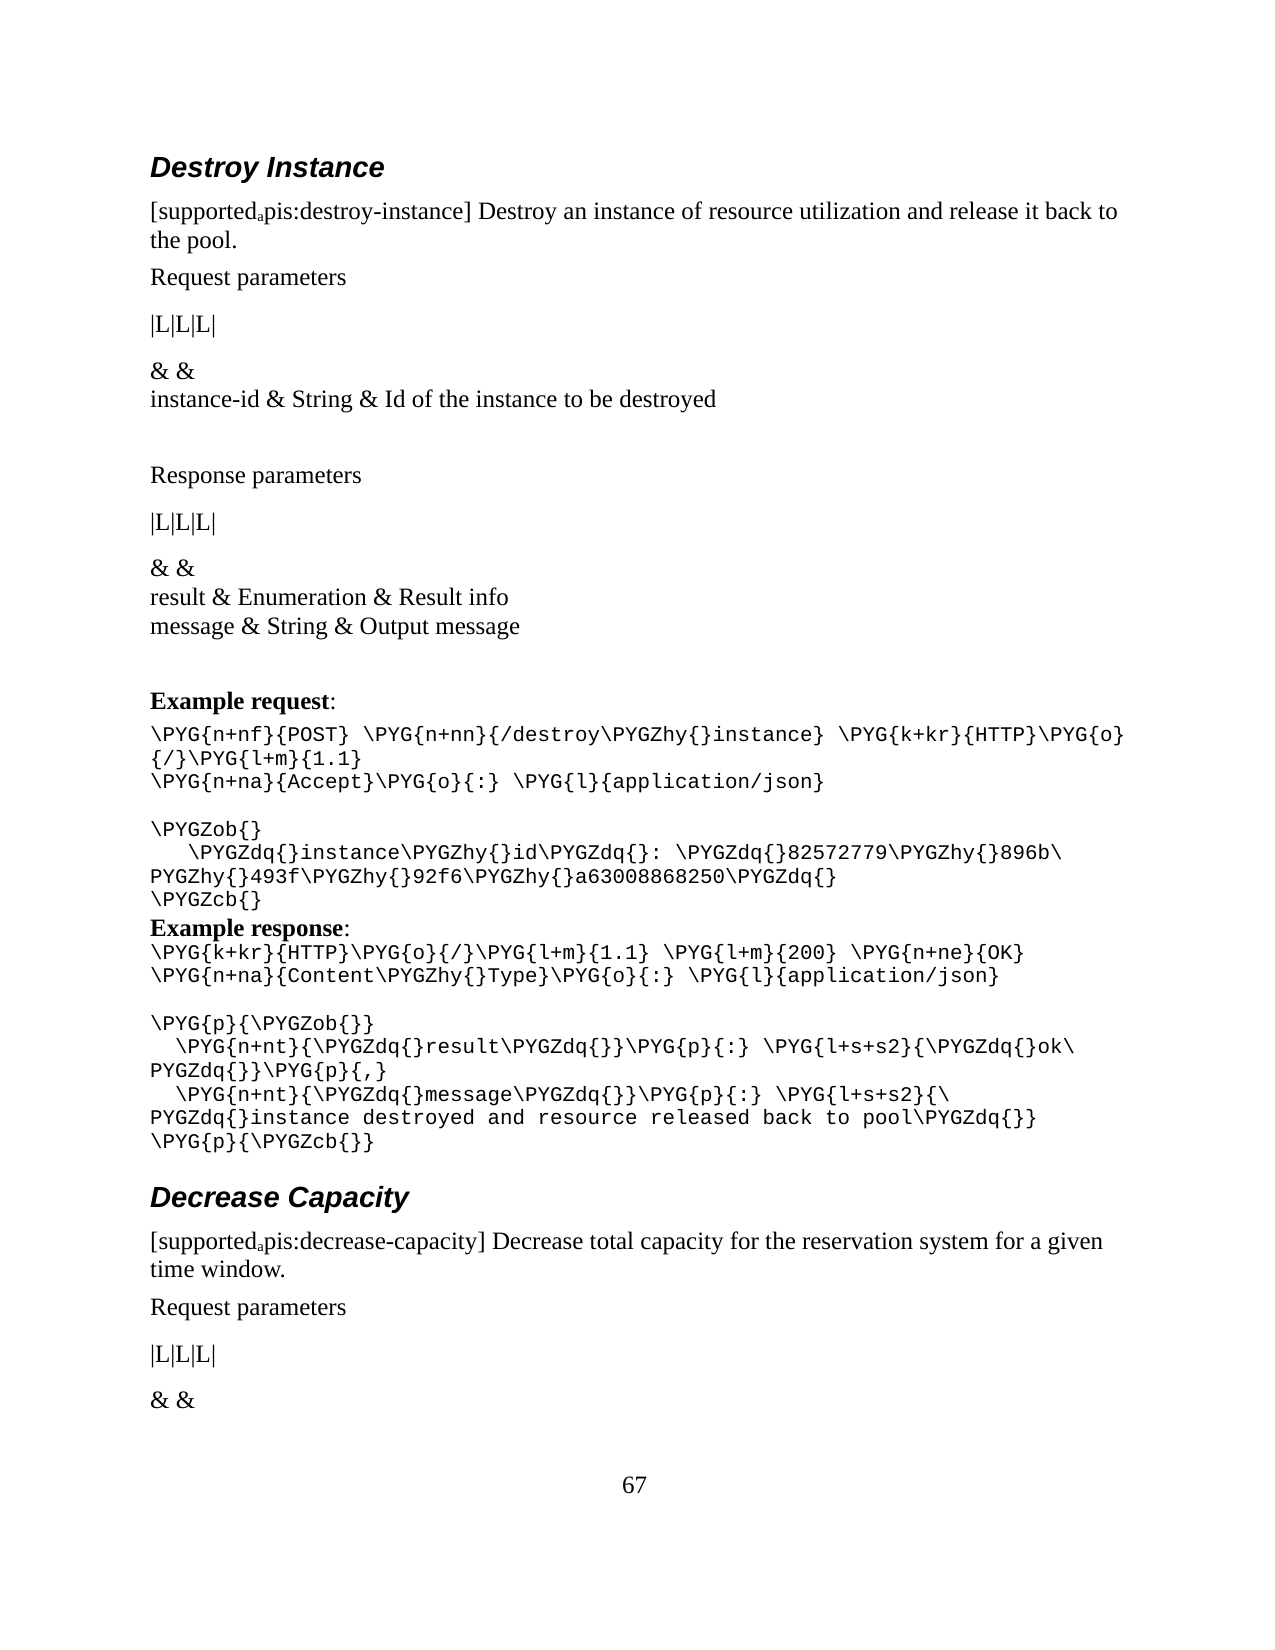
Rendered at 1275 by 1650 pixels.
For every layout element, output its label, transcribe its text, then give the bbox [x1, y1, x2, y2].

text \PYG{n+nf}{POST} \PYG{n+nn}{/destroy\PYGZhy{}instance} \PYG{k+kr}{HTTP}\PYG{o}{/}\PYG{l+m}{1.1} [150, 724, 1125, 771]
text Request parameters [150, 1292, 1125, 1321]
text \PYGZdq{}instance\PYGZhy{}id\PYGZdq{}: \PYGZdq{}82572779\PYGZhy{}896b\PYGZhy{}493f\PYGZhy{}92f6\PYGZhy{}a63008868250\PYGZdq{} [150, 842, 1125, 889]
text [supportedapis:destroy-instance] Destroy an instance of resource utilization and release it back to the pool. [150, 196, 1125, 253]
text \PYGZcb{} [150, 889, 1125, 913]
text & & [150, 1386, 1125, 1414]
text \PYG{k+kr}{HTTP}\PYG{o}{/}\PYG{l+m}{1.1} \PYG{l+m}{200} \PYG{n+ne}{OK} [150, 942, 1125, 966]
text \PYG{n+nt}{\PYGZdq{}result\PYGZdq{}}\PYG{p}{:} \PYG{l+s+s2}{\PYGZdq{}ok\PYGZdq{}}\PYG{p}{,} [150, 1036, 1125, 1084]
text |L|L|L| [150, 507, 1125, 535]
text Example request: [150, 686, 1125, 715]
text & & instance-id & String & Id of the instance to be destroyed [150, 356, 1125, 442]
text Example response: [150, 913, 1125, 942]
text \PYGZob{} [150, 818, 1125, 842]
text \PYG{p}{\PYGZcb{}} [150, 1131, 1125, 1155]
text Response parameters [150, 460, 1125, 489]
text \PYG{n+nt}{\PYGZdq{}message\PYGZdq{}}\PYG{p}{:} \PYG{l+s+s2}{\PYGZdq{}instance destroyed and resource released back to pool\PYGZdq{}} [150, 1084, 1125, 1131]
text [supportedapis:decrease-capacity] Decrease total capacity for the reservation system for a given time window. [150, 1226, 1125, 1283]
text & & result & Enumeration & Result info message & String & Output message [150, 553, 1125, 668]
text \PYG{n+na}{Content\PYGZhy{}Type}\PYG{o}{:} \PYG{l}{application/json} [150, 966, 1125, 989]
text \PYG{n+na}{Accept}\PYG{o}{:} \PYG{l}{application/json} [150, 771, 1125, 795]
text |L|L|L| [150, 1339, 1125, 1368]
text Request parameters [150, 262, 1125, 291]
subtitle Decrease Capacity [150, 1180, 1125, 1213]
subtitle Destroy Instance [150, 150, 1125, 183]
text \PYG{p}{\PYGZob{}} [150, 1013, 1125, 1036]
text |L|L|L| [150, 309, 1125, 338]
